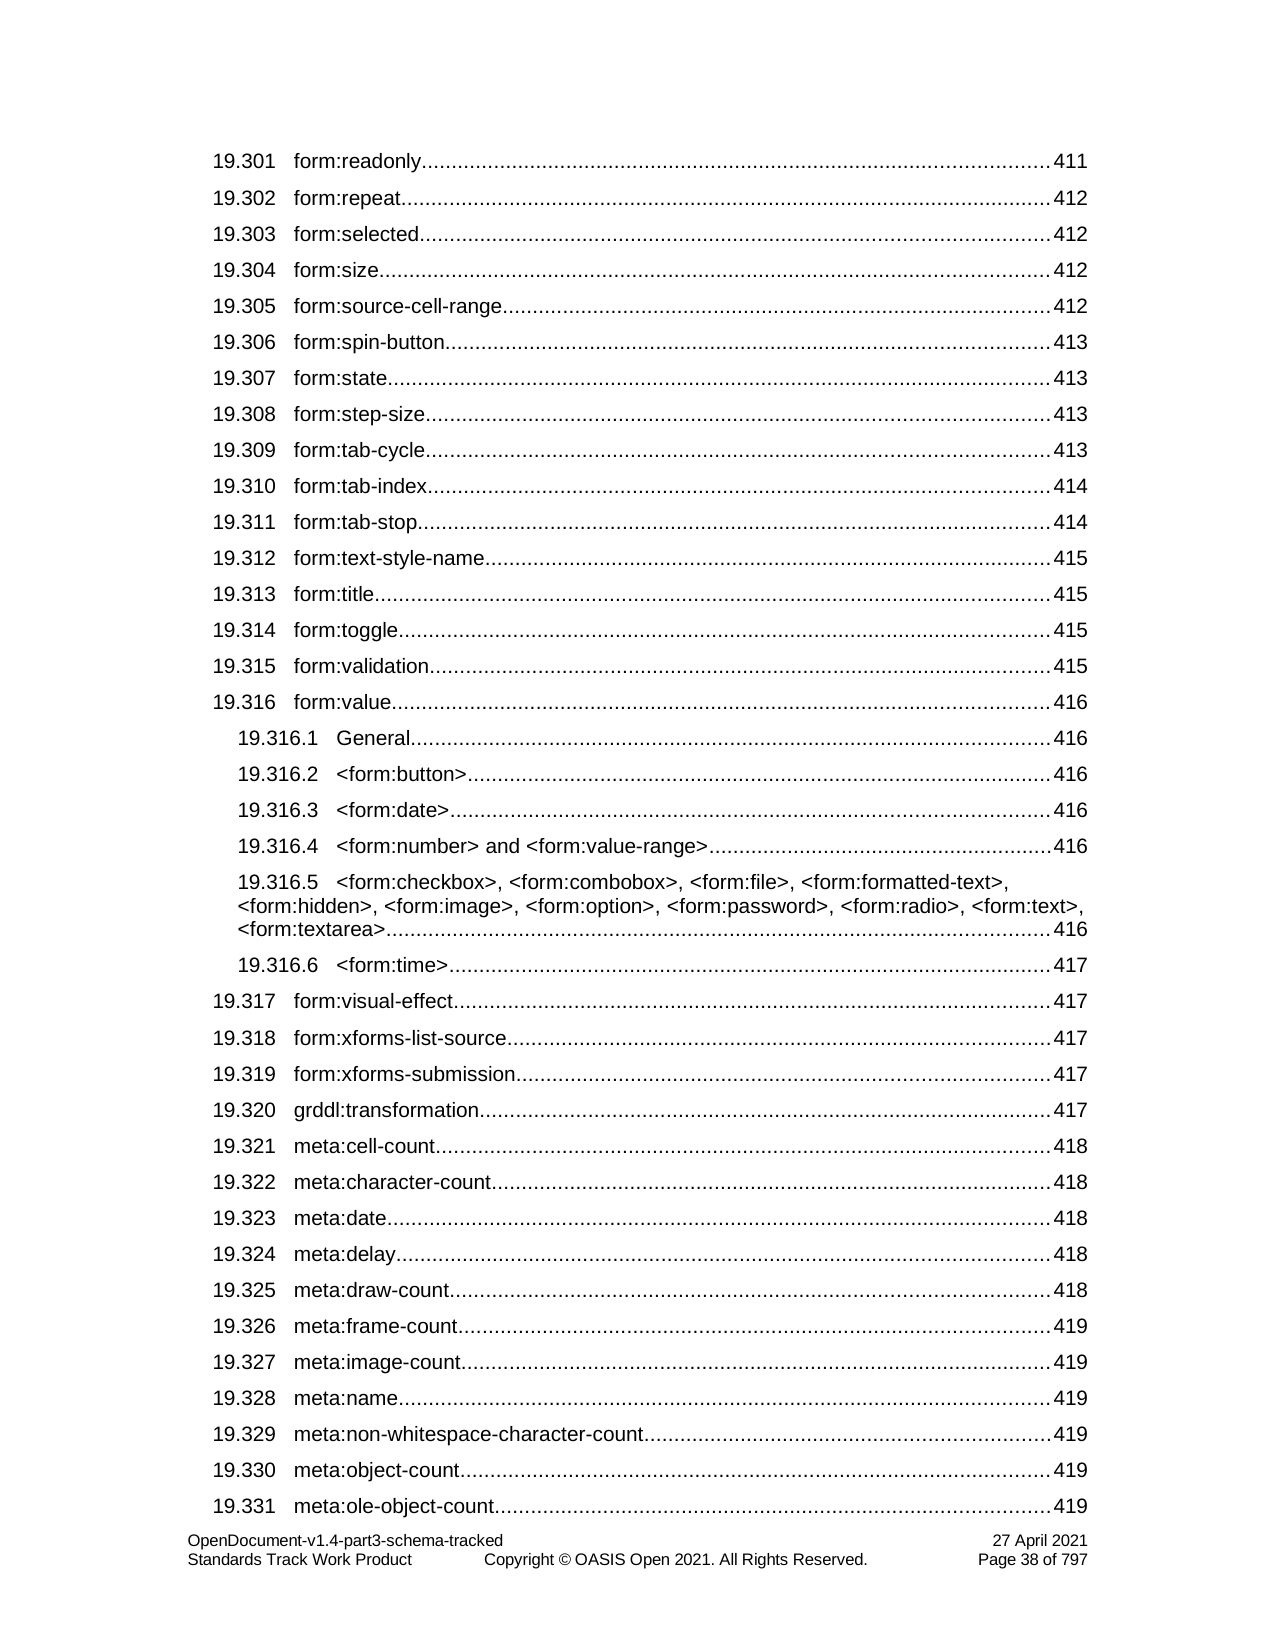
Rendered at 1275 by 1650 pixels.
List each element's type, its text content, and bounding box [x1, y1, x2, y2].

text 19.316.6 <form:time> 417 [237, 954, 1088, 977]
text 19.324 meta:delay 418 [212, 1242, 1088, 1266]
text 19.311 form:tab-stop 414 [212, 510, 1088, 534]
text 19.319 form:xforms-submission 417 [212, 1062, 1088, 1086]
text 19.318 form:xforms-list-source 417 [212, 1026, 1088, 1049]
text 19.317 form:visual-effect 417 [212, 990, 1088, 1013]
text 19.316.2 <form:button> 416 [237, 763, 1088, 786]
text 19.327 meta:image-count 419 [212, 1350, 1088, 1374]
text 19.304 form:size 412 [212, 258, 1088, 282]
text 19.322 meta:character-count 418 [212, 1170, 1088, 1194]
text 19.313 form:title 415 [212, 582, 1088, 606]
text 19.310 form:tab-index 414 [212, 474, 1088, 498]
text 19.307 form:state 413 [212, 366, 1088, 390]
text 19.309 form:tab-cycle 413 [212, 438, 1088, 462]
text 19.316.5 <form:checkbox>, <form:combobox>, <form:file>, <form:formatted-text>, <form:hidden>, <form:image>, <form:option>, <form:password>, <form:radio>, <form:text>, <form:textarea> 416 [237, 871, 1088, 941]
text 19.303 form:selected 412 [212, 222, 1088, 246]
text 19.316.4 <form:number> and <form:value-range> 416 [237, 835, 1088, 858]
text 19.328 meta:name 419 [212, 1386, 1088, 1410]
text 19.314 form:toggle 415 [212, 618, 1088, 642]
text 19.331 meta:ole-object-count 419 [212, 1494, 1088, 1518]
text 19.320 grddl:transformation 417 [212, 1098, 1088, 1122]
text 19.323 meta:date 418 [212, 1206, 1088, 1230]
text 19.305 form:source-cell-range 412 [212, 294, 1088, 318]
text 19.301 form:readonly 411 [212, 150, 1088, 173]
text 19.330 meta:object-count 419 [212, 1458, 1088, 1482]
text 19.316 form:value 416 [212, 691, 1088, 714]
text 19.326 meta:frame-count 419 [212, 1314, 1088, 1338]
text 19.321 meta:cell-count 418 [212, 1134, 1088, 1158]
text 19.308 form:step-size 413 [212, 402, 1088, 426]
text 19.306 form:spin-button 413 [212, 330, 1088, 354]
text 19.316.1 General 416 [237, 727, 1088, 750]
text 19.316.3 <form:date> 416 [237, 799, 1088, 822]
text 19.312 form:text-style-name 415 [212, 546, 1088, 570]
text 19.315 form:validation 415 [212, 654, 1088, 678]
text 19.302 form:repeat 412 [212, 186, 1088, 209]
text 19.325 meta:draw-count 418 [212, 1278, 1088, 1302]
text 19.329 meta:non-whitespace-character-count 419 [212, 1422, 1088, 1446]
